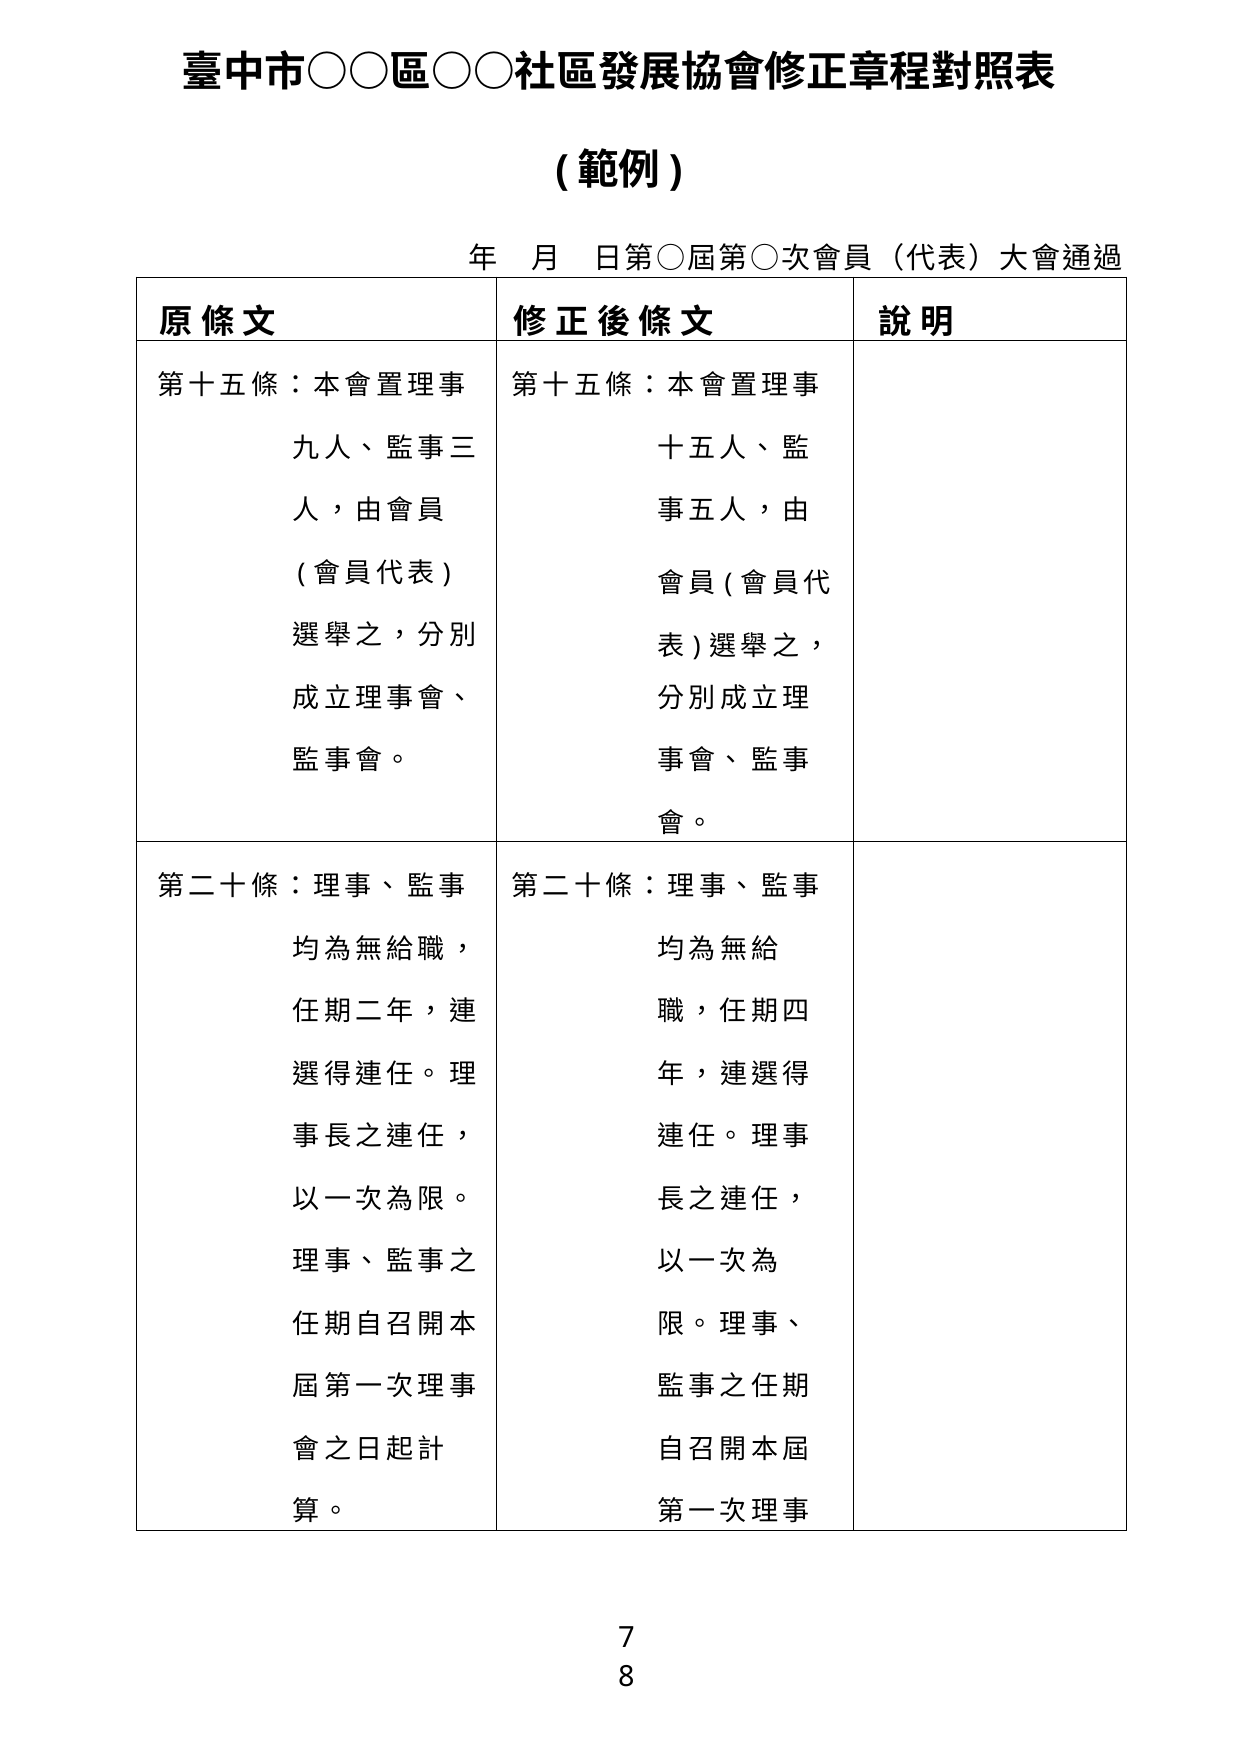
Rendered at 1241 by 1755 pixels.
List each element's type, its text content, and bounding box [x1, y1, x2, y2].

text 臺中市○○區○○社區發展協會修正章程對照表 [113, 27, 1124, 89]
table_header 說明 [854, 278, 1126, 340]
text (範例) [113, 89, 1124, 214]
table_cell [854, 842, 1126, 1530]
table_cell 第十五條：本會置理事九人、監事三人，由會員(會員代表)選舉之，分別成立理事會、監事會。 [137, 341, 496, 841]
table_header 修正後條文 [497, 278, 853, 340]
table_cell 第十五條：本會置理事十五人、監事五人，由會員(會員代表)選舉之，分別成立理事會、監事會。 [497, 341, 853, 841]
table_cell 第二十條：理事、監事均為無給職，任期四年，連選得連任。理事長之連任，以一次為限。理事、監事之任期自召開本屆第一次理事 [497, 842, 853, 1530]
table_cell 第二十條：理事、監事均為無給職，任期二年，連選得連任。理事長之連任，以一次為限。理事、監事之任期自召開本屆第一次理事會之日起計算。 [137, 842, 496, 1530]
table_cell [854, 341, 1126, 841]
text 年 月 日第○屆第○次會員（代表）大會通過 [113, 214, 1124, 277]
table_header 原條文 [137, 278, 496, 340]
